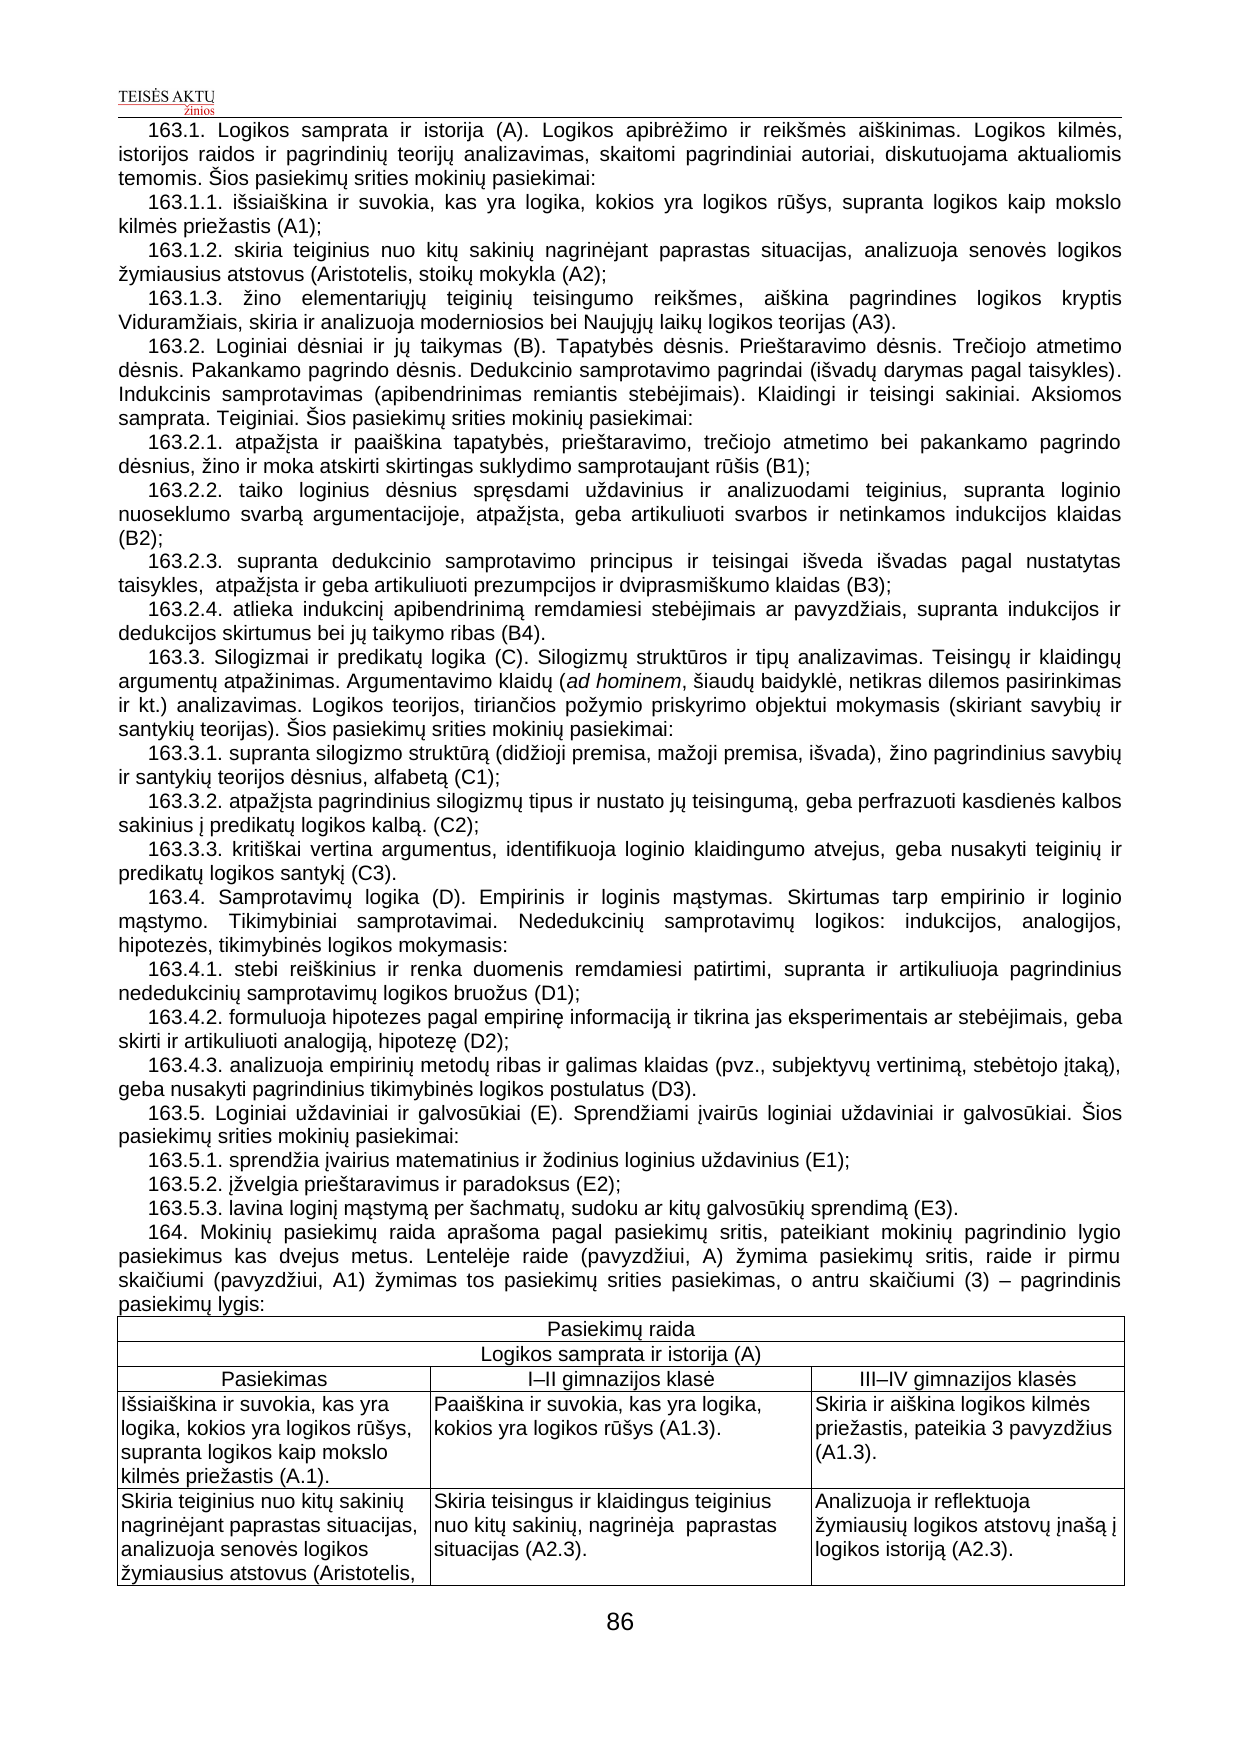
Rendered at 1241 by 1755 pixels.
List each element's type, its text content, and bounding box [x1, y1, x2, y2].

text 163.3. Silogizmai ir predikatų logika (C). Silogizmų struktūros ir tipų analizavimas. Teisingų ir klaidingų argumentų atpažinimas. Argumentavimo klaidų (ad hominem, šiaudų baidyklė, netikras dilemos pasirinkimas ir kt.) analizavimas. Logikos teorijos, tiriančios požymio priskyrimo objektui mokymasis (skiriant savybių ir santykių teorijas). Šios pasiekimų srities mokinių pasiekimai: [118, 645, 1122, 741]
table_cell Logikos samprata ir istorija (A) [118, 1342, 1124, 1366]
table_header Pasiekimų raida [118, 1317, 1124, 1341]
text 163.1. Logikos samprata ir istorija (A). Logikos apibrėžimo ir reikšmės aiškinimas. Logikos kilmės, istorijos raidos ir pagrindinių teorijų analizavimas, skaitomi pagrindiniai autoriai, diskutuojama aktualiomis temomis. Šios pasiekimų srities mokinių pasiekimai: [118, 118, 1122, 190]
table_cell Išsiaiškina ir suvokia, kas yra logika, kokios yra logikos rūšys, supranta logikos kaip mokslo kilmės priežastis (A.1). [118, 1392, 430, 1488]
text 163.3.3. kritiškai vertina argumentus, identifikuoja loginio klaidingumo atvejus, geba nusakyti teiginių ir predikatų logikos santykį (C3). [118, 837, 1122, 885]
text 163.3.1. supranta silogizmo struktūrą (didžioji premisa, mažoji premisa, išvada), žino pagrindinius savybių ir santykių teorijos dėsnius, alfabetą (C1); [118, 741, 1122, 789]
text 163.1.3. žino elementariųjų teiginių teisingumo reikšmes, aiškina pagrindines logikos kryptis Viduramžiais, skiria ir analizuoja moderniosios bei Naujųjų laikų logikos teorijas (A3). [118, 286, 1122, 334]
table_cell I–II gimnazijos klasė [431, 1367, 811, 1391]
text 163.3.2. atpažįsta pagrindinius silogizmų tipus ir nustato jų teisingumą, geba perfrazuoti kasdienės kalbos sakinius į predikatų logikos kalbą. (C2); [118, 789, 1122, 837]
text 163.5.3. lavina loginį mąstymą per šachmatų, sudoku ar kitų galvosūkių sprendimą (E3). [118, 1196, 1122, 1220]
text 163.2.3. supranta dedukcinio samprotavimo principus ir teisingai išveda išvadas pagal nustatytas taisykles, atpažįsta ir geba artikuliuoti prezumpcijos ir dviprasmiškumo klaidas (B3); [118, 549, 1122, 597]
text 163.5.2. įžvelgia prieštaravimus ir paradoksus (E2); [118, 1172, 1122, 1196]
text 163.2.1. atpažįsta ir paaiškina tapatybės, prieštaravimo, trečiojo atmetimo bei pakankamo pagrindo dėsnius, žino ir moka atskirti skirtingas suklydimo samprotaujant rūšis (B1); [118, 429, 1122, 477]
table_cell Skiria teiginius nuo kitų sakinių nagrinėjant paprastas situacijas, analizuoja senovės logikos žymiausius atstovus (Aristotelis, [118, 1489, 430, 1585]
text 163.5.1. sprendžia įvairius matematinius ir žodinius loginius uždavinius (E1); [118, 1148, 1122, 1172]
text 163.5. Loginiai uždaviniai ir galvosūkiai (E). Sprendžiami įvairūs loginiai uždaviniai ir galvosūkiai. Šios pasiekimų srities mokinių pasiekimai: [118, 1100, 1122, 1148]
text 163.2.4. atlieka indukcinį apibendrinimą remdamiesi stebėjimais ar pavyzdžiais, supranta indukcijos ir dedukcijos skirtumus bei jų taikymo ribas (B4). [118, 597, 1122, 645]
table_cell Paaiškina ir suvokia, kas yra logika, kokios yra logikos rūšys (A1.3). [431, 1392, 811, 1488]
text 163.2. Loginiai dėsniai ir jų taikymas (B). Tapatybės dėsnis. Prieštaravimo dėsnis. Trečiojo atmetimo dėsnis. Pakankamo pagrindo dėsnis. Dedukcinio samprotavimo pagrindai (išvadų darymas pagal taisykles). Indukcinis samprotavimas (apibendrinimas remiantis stebėjimais). Klaidingi ir teisingi sakiniai. Aksiomos samprata. Teiginiai. Šios pasiekimų srities mokinių pasiekimai: [118, 334, 1122, 429]
table_cell Skiria ir aiškina logikos kilmės priežastis, pateikia 3 pavyzdžius (A1.3). [812, 1392, 1124, 1488]
text 163.4.1. stebi reiškinius ir renka duomenis remdamiesi patirtimi, supranta ir artikuliuoja pagrindinius nededukcinių samprotavimų logikos bruožus (D1); [118, 957, 1122, 1004]
text 163.4.2. formuluoja hipotezes pagal empirinę informaciją ir tikrina jas eksperimentais ar stebėjimais, geba skirti ir artikuliuoti analogiją, hipotezę (D2); [118, 1004, 1122, 1052]
table_cell III–IV gimnazijos klasės [812, 1367, 1124, 1391]
text 163.1.2. skiria teiginius nuo kitų sakinių nagrinėjant paprastas situacijas, analizuoja senovės logikos žymiausius atstovus (Aristotelis, stoikų mokykla (A2); [118, 238, 1122, 286]
text 163.2.2. taiko loginius dėsnius spręsdami uždavinius ir analizuodami teiginius, supranta loginio nuoseklumo svarbą argumentacijoje, atpažįsta, geba artikuliuoti svarbos ir netinkamos indukcijos klaidas (B2); [118, 477, 1122, 549]
table_cell Pasiekimas [118, 1367, 430, 1391]
text 163.4.3. analizuoja empirinių metodų ribas ir galimas klaidas (pvz., subjektyvų vertinimą, stebėtojo įtaką), geba nusakyti pagrindinius tikimybinės logikos postulatus (D3). [118, 1052, 1122, 1100]
text 163.4. Samprotavimų logika (D). Empirinis ir loginis mąstymas. Skirtumas tarp empirinio ir loginio mąstymo. Tikimybiniai samprotavimai. Nededukcinių samprotavimų logikos: indukcijos, analogijos, hipotezės, tikimybinės logikos mokymasis: [118, 885, 1122, 957]
table_cell Skiria teisingus ir klaidingus teiginius nuo kitų sakinių, nagrinėja paprastas situacijas (A2.3). [431, 1489, 811, 1585]
text 163.1.1. išsiaiškina ir suvokia, kas yra logika, kokios yra logikos rūšys, supranta logikos kaip mokslo kilmės priežastis (A1); [118, 190, 1122, 238]
text 164. Mokinių pasiekimų raida aprašoma pagal pasiekimų sritis, pateikiant mokinių pagrindinio lygio pasiekimus kas dvejus metus. Lentelėje raide (pavyzdžiui, A) žymima pasiekimų sritis, raide ir pirmu skaičiumi (pavyzdžiui, A1) žymimas tos pasiekimų srities pasiekimas, o antru skaičiumi (3) – pagrindinis pasiekimų lygis: [118, 1220, 1122, 1316]
table_cell Analizuoja ir reflektuoja žymiausių logikos atstovų įnašą į logikos istoriją (A2.3). [812, 1489, 1124, 1585]
